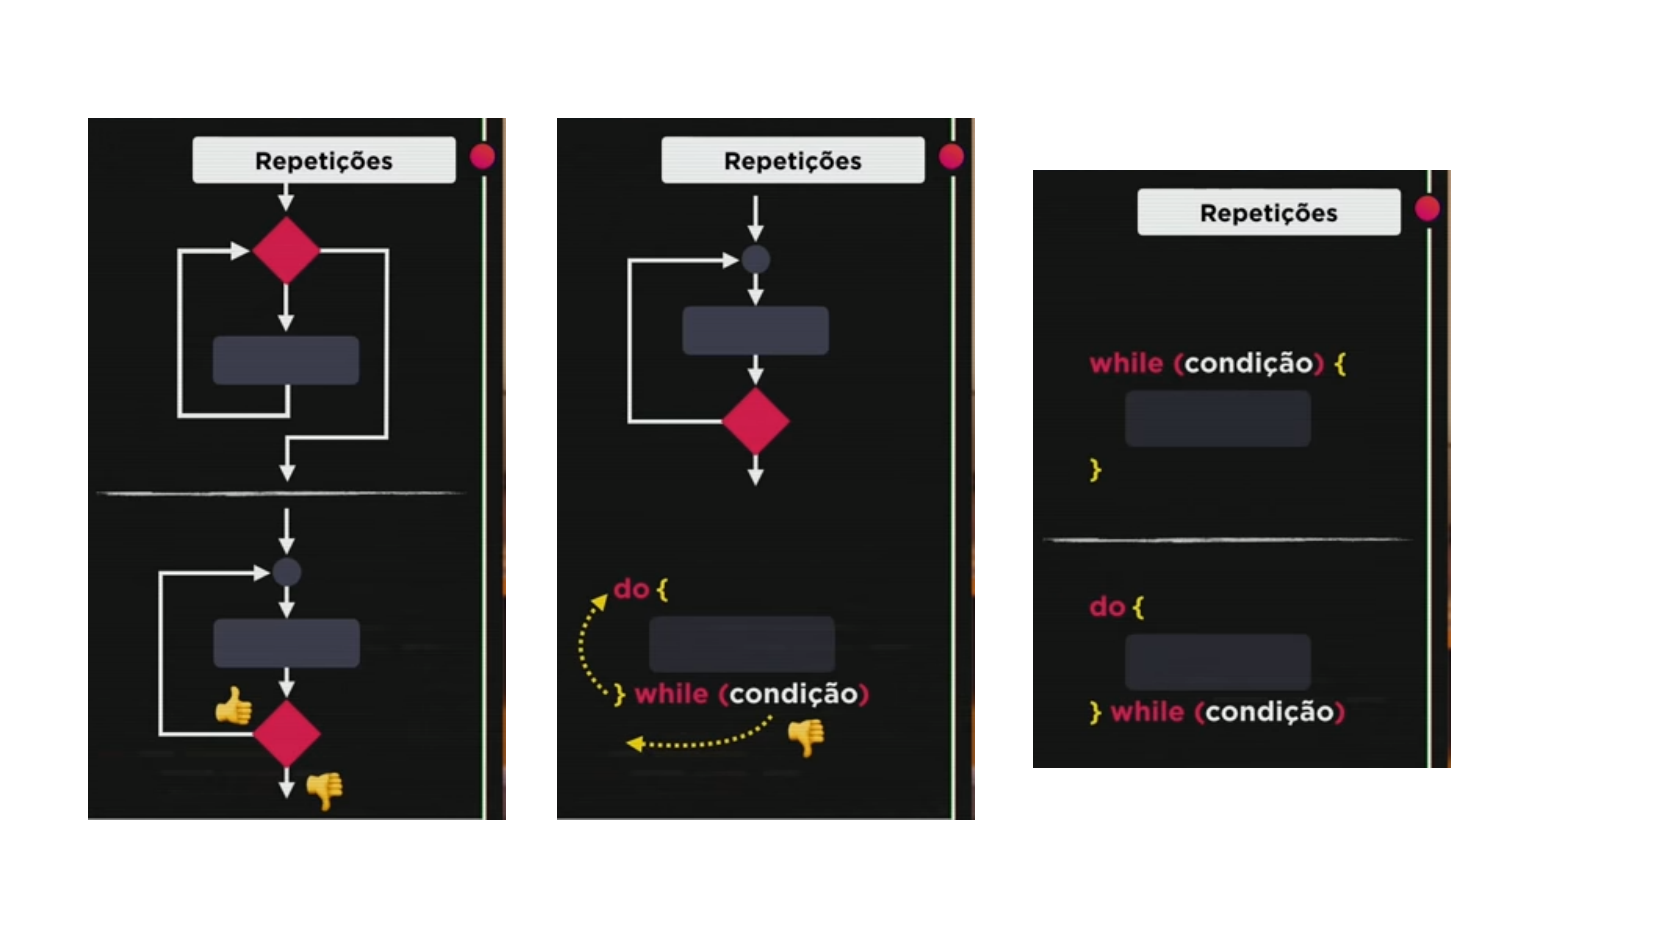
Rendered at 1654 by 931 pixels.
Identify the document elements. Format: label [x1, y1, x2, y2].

picture [557, 118, 975, 820]
picture [88, 118, 506, 820]
picture [1033, 170, 1451, 768]
